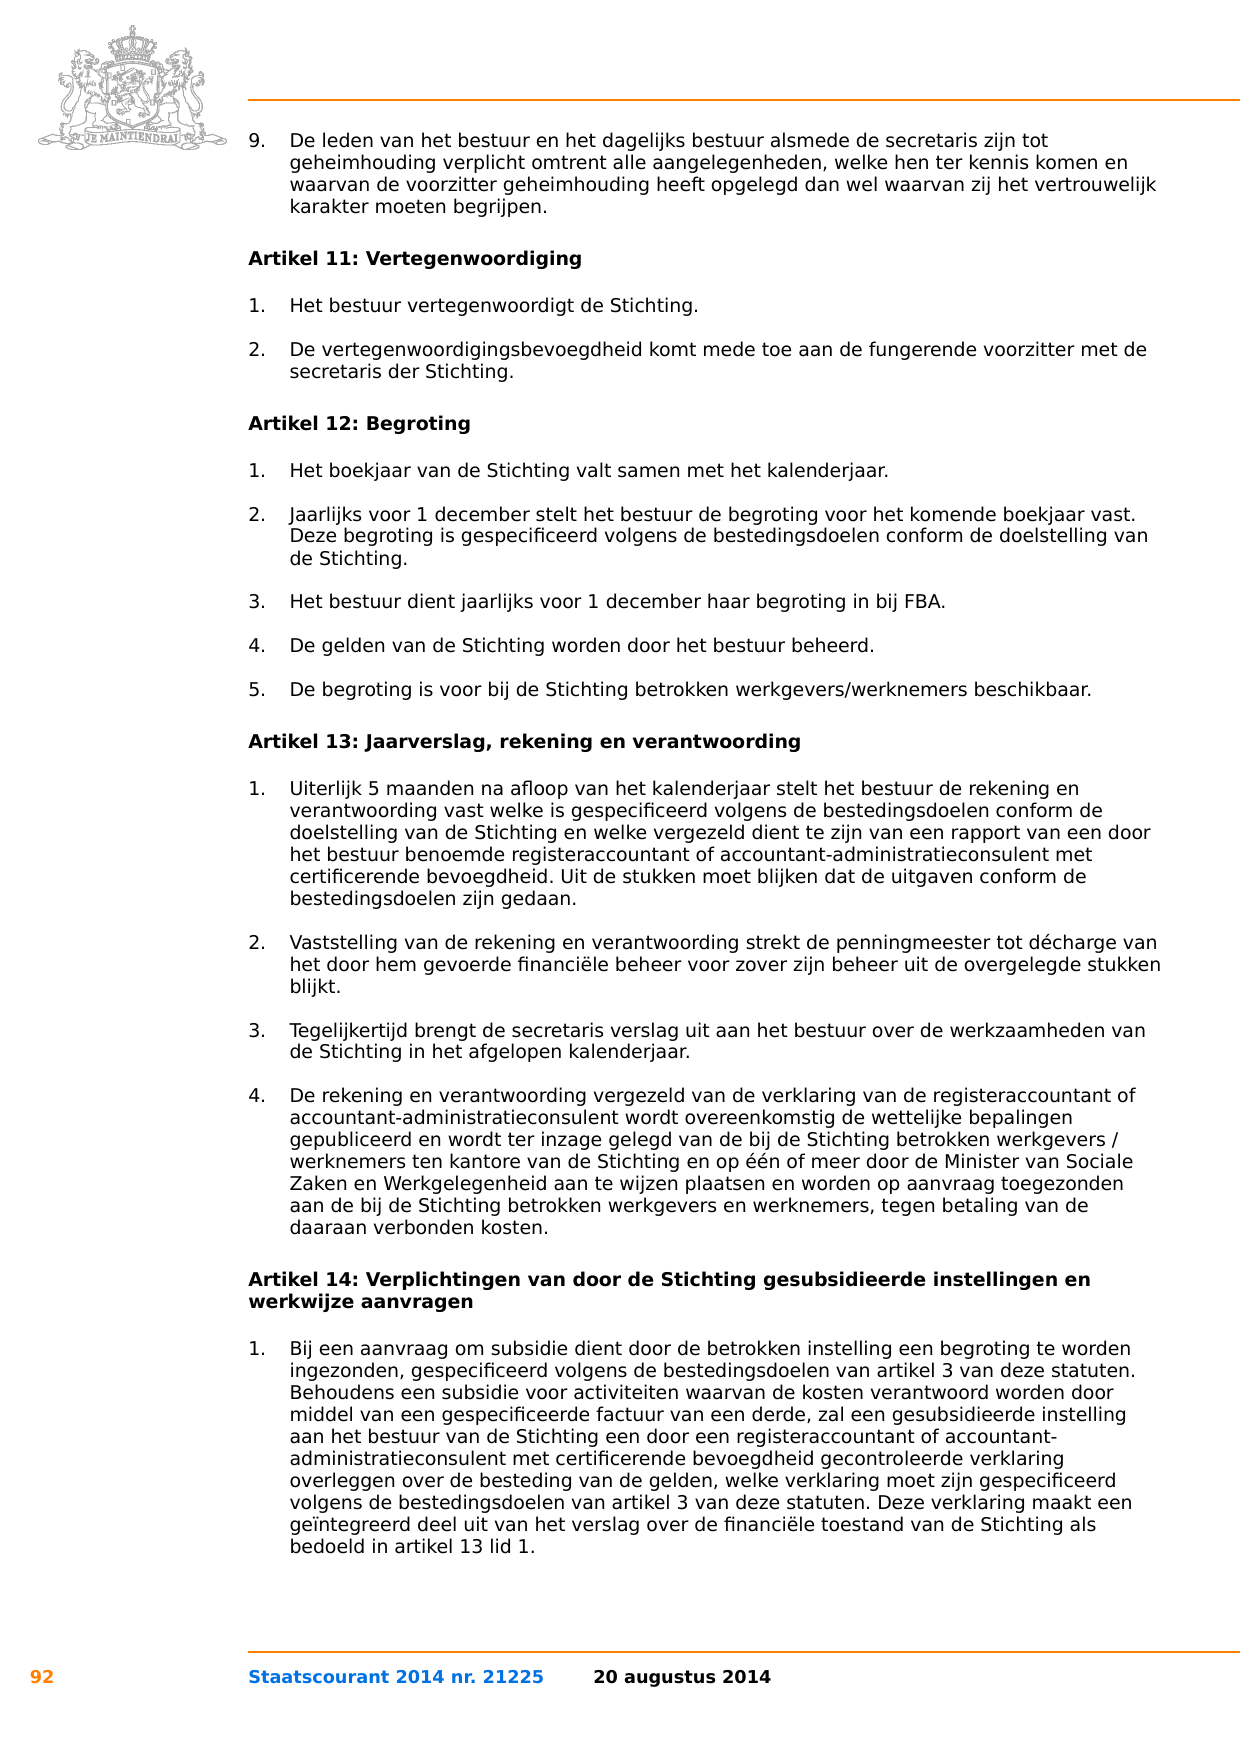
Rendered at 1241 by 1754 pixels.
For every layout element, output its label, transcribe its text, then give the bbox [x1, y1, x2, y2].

text 2. Jaarlijks voor 1 december stelt het bestuur de begroting voor het komende boekjaar vast. Deze begroting is gespecificeerd volgens de bestedingsdoelen conform de doelstelling van de Stichting. [248, 503, 1163, 569]
text 9. De leden van het bestuur en het dagelijks bestuur alsmede de secretaris zijn tot geheimhouding verplicht omtrent alle aangelegenheden, welke hen ter kennis komen en waarvan de voorzitter geheimhouding heeft opgelegd dan wel waarvan zij het vertrouwelijk karakter moeten begrijpen. [248, 130, 1163, 218]
text 2. De vertegenwoordigingsbevoegdheid komt mede toe aan de fungerende voorzitter met de secretaris der Stichting. [248, 339, 1163, 383]
text 2. Vaststelling van de rekening en verantwoording strekt de penningmeester tot décharge van het door hem gevoerde financiële beheer voor zover zijn beheer uit de overgelegde stukken blijkt. [248, 932, 1163, 998]
subtitle Artikel 11: Vertegenwoordiging [248, 248, 1163, 270]
subtitle Artikel 12: Begroting [248, 413, 1163, 434]
text 1. Het boekjaar van de Stichting valt samen met het kalenderjaar. [248, 459, 1163, 482]
subtitle Artikel 14: Verplichtingen van door de Stichting gesubsidieerde instellingen en werkwijze aanvragen [248, 1269, 1163, 1313]
text 1. Het bestuur vertegenwoordigt de Stichting. [248, 295, 1163, 317]
text 4. De rekening en verantwoording vergezeld van de verklaring van de registeraccountant of accountant-administratieconsulent wordt overeenkomstig de wettelijke bepalingen gepubliceerd en wordt ter inzage gelegd van de bij de Stichting betrokken werkgevers / werknemers ten kantore van de Stichting en op één of meer door de Minister van Sociale Zaken en Werkgelegenheid aan te wijzen plaatsen en worden op aanvraag toegezonden aan de bij de Stichting betrokken werkgevers en werknemers, tegen betaling van de daaraan verbonden kosten. [248, 1085, 1163, 1239]
subtitle Artikel 13: Jaarverslag, rekening en verantwoording [248, 731, 1163, 753]
text 1. Uiterlijk 5 maanden na afloop van het kalenderjaar stelt het bestuur de rekening en verantwoording vast welke is gespecificeerd volgens de bestedingsdoelen conform de doelstelling van de Stichting en welke vergezeld dient te zijn van een rapport van een door het bestuur benoemde registeraccountant of accountant-administratieconsulent met certificerende bevoegdheid. Uit de stukken moet blijken dat de uitgaven conform de bestedingsdoelen zijn gedaan. [248, 778, 1163, 910]
text 3. Tegelijkertijd brengt de secretaris verslag uit aan het bestuur over de werkzaamheden van de Stichting in het afgelopen kalenderjaar. [248, 1019, 1163, 1063]
text 1. Bij een aanvraag om subsidie dient door de betrokken instelling een begroting te worden ingezonden, gespecificeerd volgens de bestedingsdoelen van artikel 3 van deze statuten. Behoudens een subsidie voor activiteiten waarvan de kosten verantwoord worden door middel van een gespecificeerde factuur van een derde, zal een gesubsidieerde instelling aan het bestuur van de Stichting een door een registeraccountant of accountant-administratieconsulent met certificerende bevoegdheid gecontroleerde verklaring overleggen over de besteding van de gelden, welke verklaring moet zijn gespecificeerd volgens de bestedingsdoelen van artikel 3 van deze statuten. Deze verklaring maakt een geïntegreerd deel uit van het verslag over de financiële toestand van de Stichting als bedoeld in artikel 13 lid 1. [248, 1338, 1163, 1558]
picture [38, 25, 227, 150]
text 4. De gelden van de Stichting worden door het bestuur beheerd. [248, 635, 1163, 657]
text 3. Het bestuur dient jaarlijks voor 1 december haar begroting in bij FBA. [248, 591, 1163, 613]
text 5. De begroting is voor bij de Stichting betrokken werkgevers/werknemers beschikbaar. [248, 679, 1163, 701]
